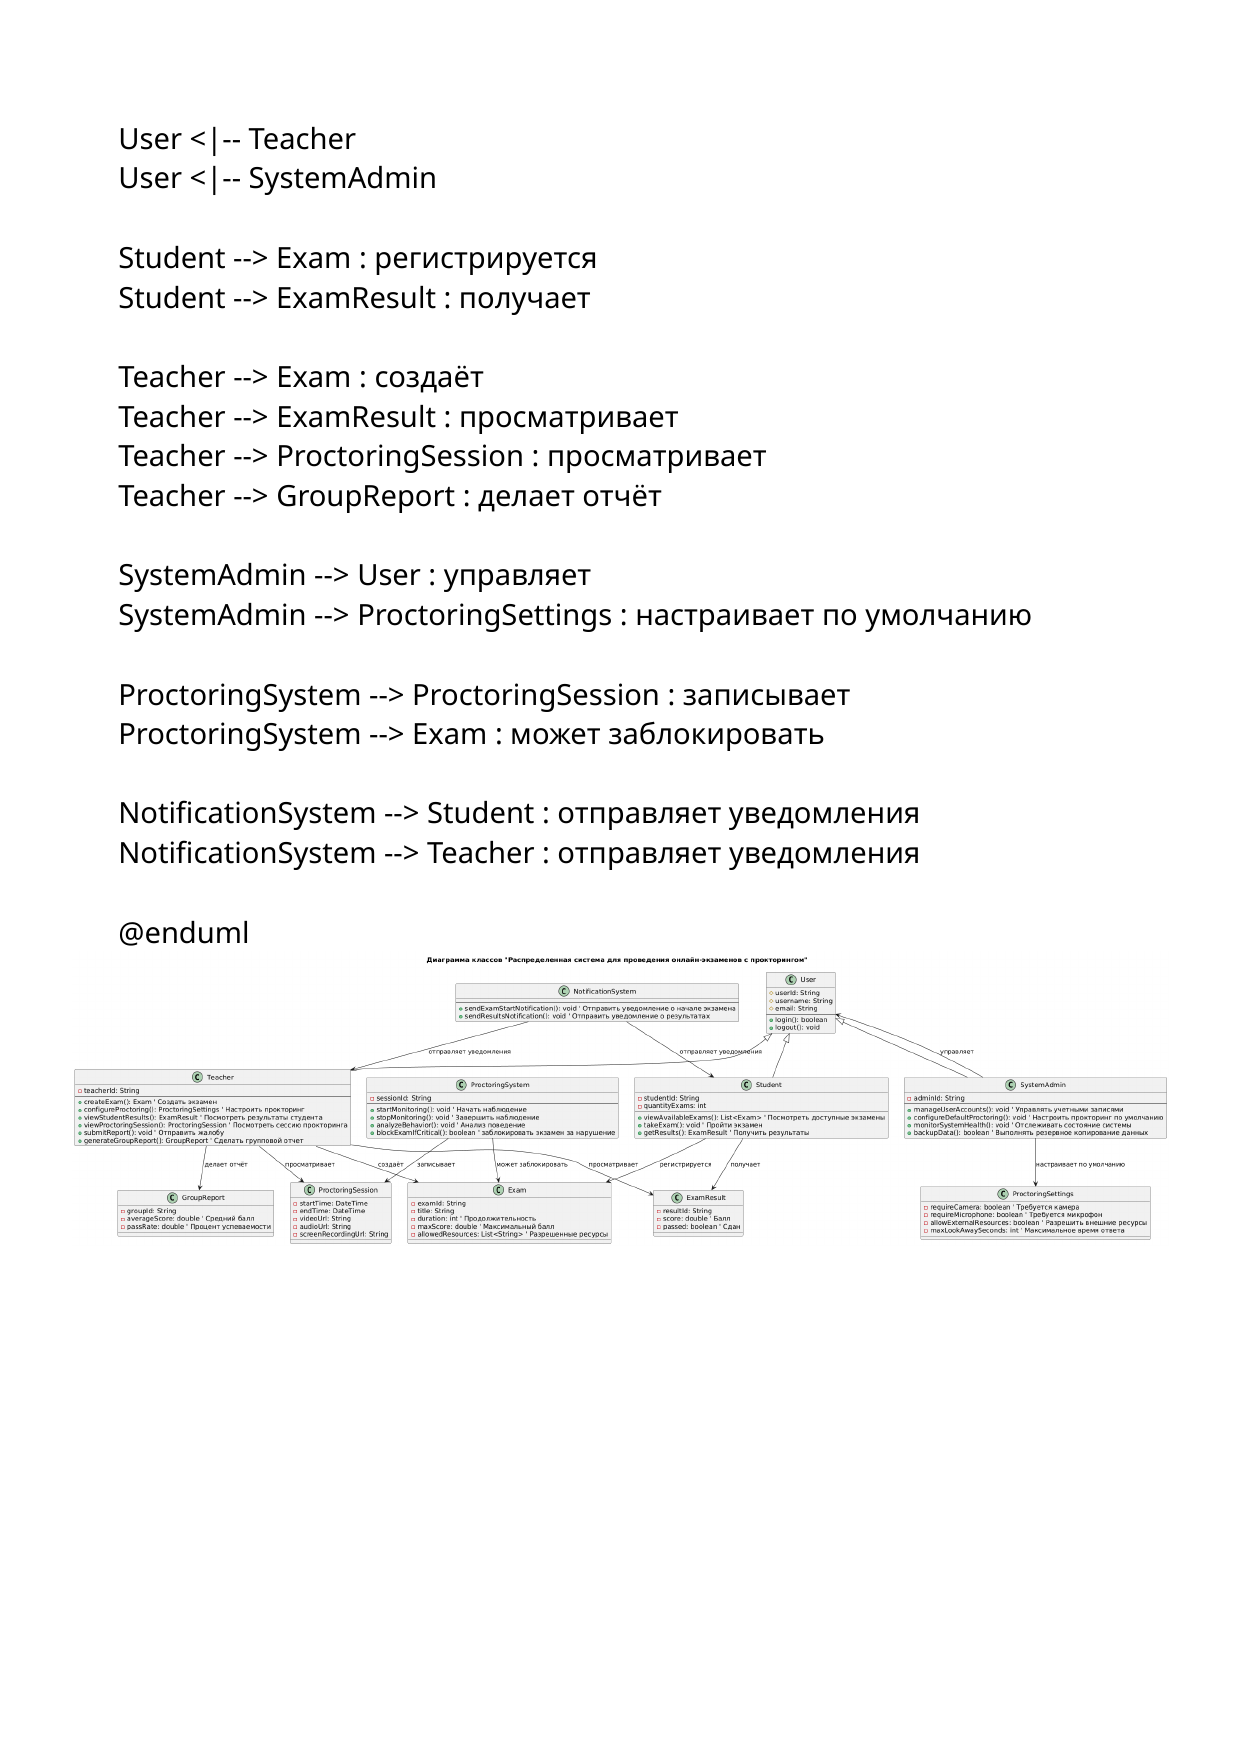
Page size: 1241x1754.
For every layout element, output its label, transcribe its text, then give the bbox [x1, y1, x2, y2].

text User <|-- Teacher [118, 118, 1122, 158]
text NotificationSystem --> Teacher : отправляет уведомления [118, 832, 1122, 872]
text Teacher --> GroupReport : делает отчёт [118, 475, 1122, 515]
text ProctoringSystem --> ProctoringSession : записывает [118, 674, 1122, 713]
text NotificationSystem --> Student : отправляет уведомления [118, 793, 1122, 832]
text User <|-- SystemAdmin [118, 158, 1122, 197]
text SystemAdmin --> User : управляет [118, 555, 1122, 594]
text SystemAdmin --> ProctoringSettings : настраивает по умолчанию [118, 594, 1122, 634]
text ProctoringSystem --> Exam : может заблокировать [118, 713, 1122, 753]
text Student --> Exam : регистрируется [118, 237, 1122, 277]
text Teacher --> ProctoringSession : просматривает [118, 436, 1122, 475]
text Teacher --> Exam : создаёт [118, 356, 1122, 396]
text Teacher --> ExamResult : просматривает [118, 396, 1122, 436]
picture [71, 951, 1169, 1246]
text Student --> ExamResult : получает [118, 277, 1122, 317]
text @enduml [118, 912, 1122, 951]
